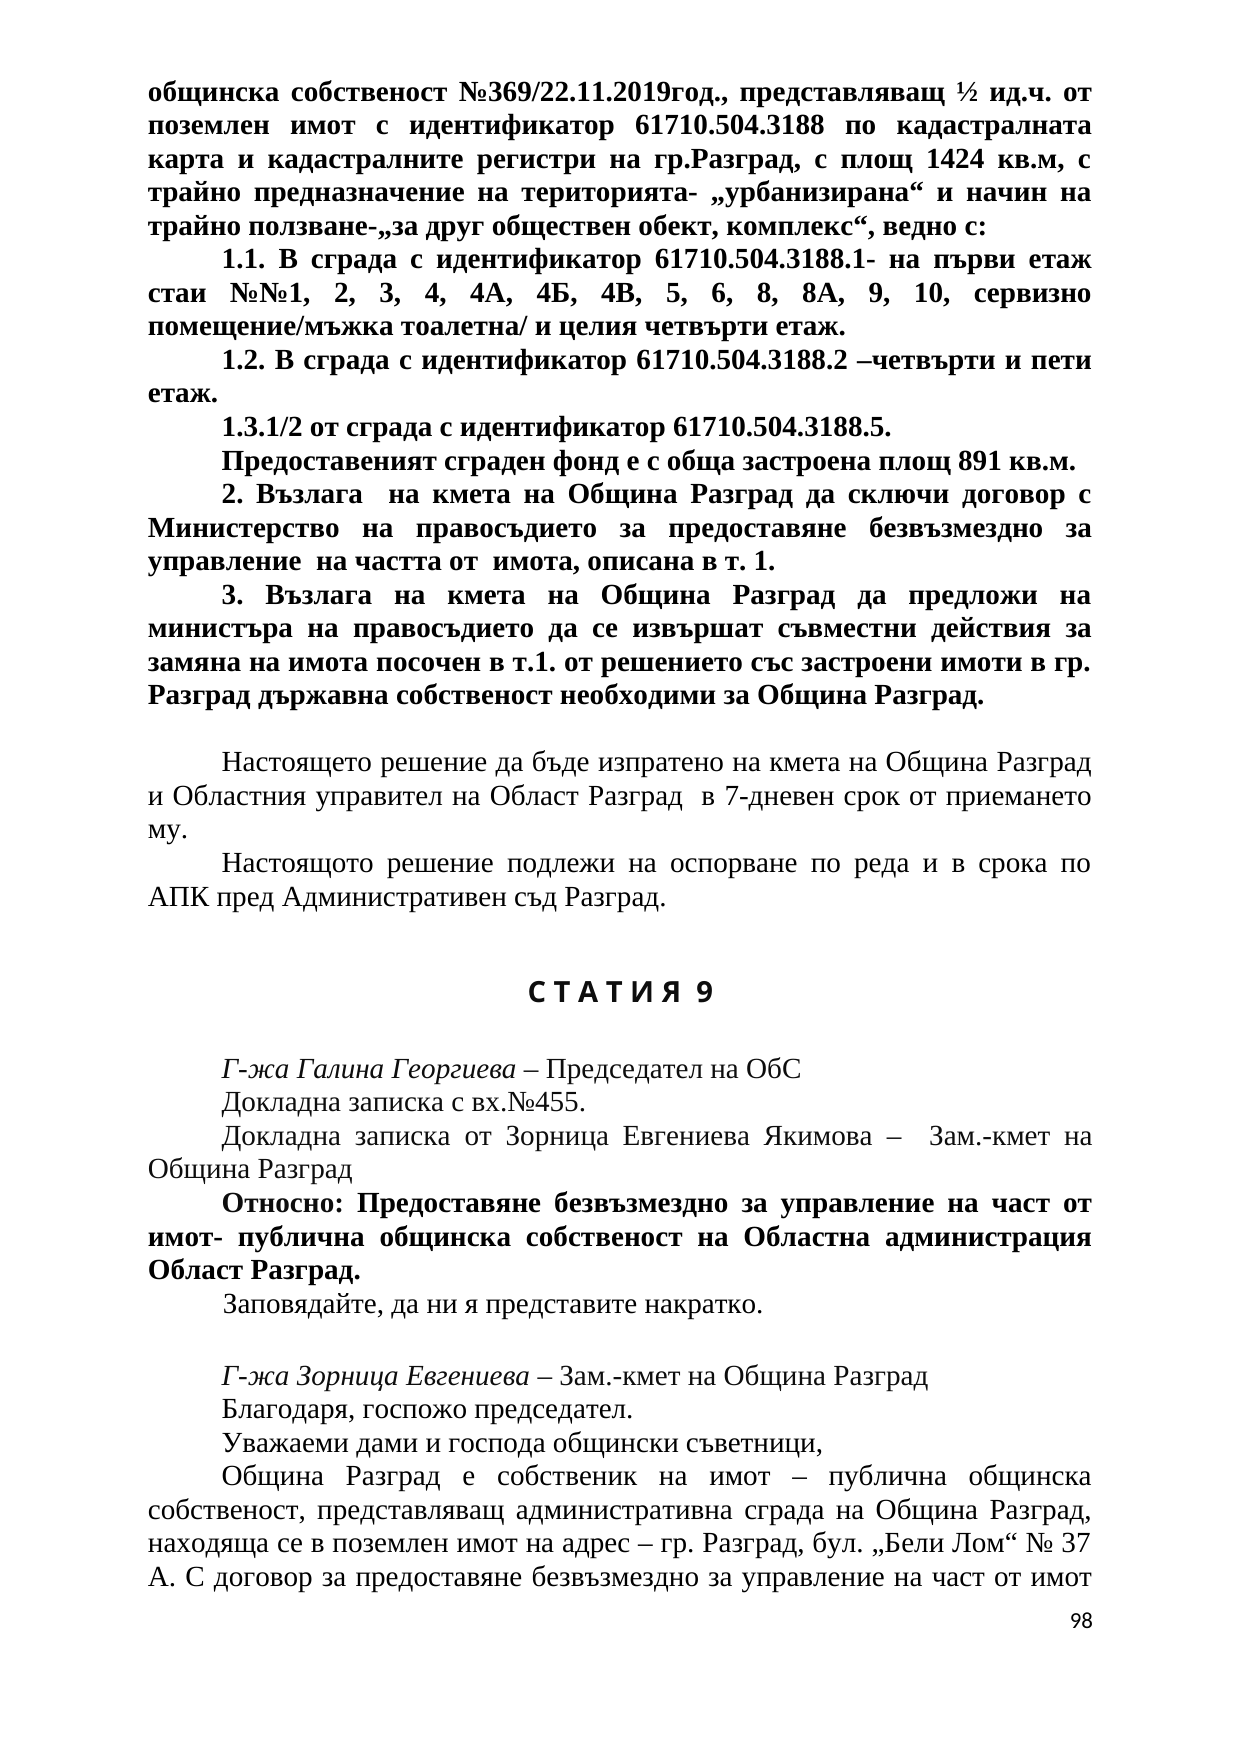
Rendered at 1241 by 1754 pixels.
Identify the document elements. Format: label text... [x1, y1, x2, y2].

list Заповядайте, да ни я представите накратко. [223, 1286, 1093, 1319]
text Настоящето решение да бъде изпратено на кмета на Община Разград и Областния управител на Област Разград в 7-дневен срок от приемането му. [148, 744, 1093, 845]
text Г-жа Галина Георгиева – Председател на ОбС [148, 1051, 1093, 1084]
text Уважаеми дами и господа общински съветници, [148, 1425, 1093, 1458]
text общинска собственост №369/22.11.2019год., представляващ ½ ид.ч. от поземлен имот с идентификатор 61710.504.3188 по кадастралната карта и кадастралните регистри на гр.Разград, с площ 1424 кв.м, с трайно предназначение на територията- „урбанизирана“ и начин на трайно ползване-„за друг обществен обект, комплекс“, ведно с: [148, 74, 1093, 241]
text Благодаря, госпожо председател. [148, 1391, 1093, 1425]
text Докладна записка от Зорница Евгениева Якимова – Зам.-кмет на Община Разград [148, 1118, 1093, 1185]
text Г-жа Зорница Евгениева – Зам.-кмет на Община Разград [148, 1358, 1093, 1391]
text 1.2. В сграда с идентификатор 61710.504.3188.2 –четвърти и пети етаж. [148, 342, 1093, 409]
text Докладна записка с вх.№455. [148, 1084, 1093, 1118]
text С Т А Т И Я 9 [148, 972, 1093, 1011]
text Относно: Предоставяне безвъзмездно за управление на част от имот- публична общинска собственост на Областна администрация Област Разград. [148, 1185, 1093, 1286]
text Предоставеният сграден фонд е с обща застроена площ 891 кв.м. [148, 443, 1093, 476]
text 3. Възлага на кмета на Община Разград да предложи на министъра на правосъдието да се извършат съвместни действия за замяна на имота посочен в т.1. от решението със застроени имоти в гр. Разград държавна собственост необходими за Община Разград. [148, 577, 1093, 711]
text Община Разград е собственик на имот – публична общинска собственост, представляващ административна сграда на Община Разград, находяща се в поземлен имот на адрес – гр. Разград, бул. „Бели Лом“ № 37 А. С договор за предоставяне безвъзмездно за управление на част от имот [148, 1458, 1093, 1593]
text 1.3.1/2 от сграда с идентификатор 61710.504.3188.5. [148, 409, 1093, 443]
text 2. Възлага на кмета на Община Разград да сключи договор с Министерство на правосъдието за предоставяне безвъзмездно за управление на частта от имота, описана в т. 1. [148, 476, 1093, 577]
text 1.1. В сграда с идентификатор 61710.504.3188.1- на първи етаж стаи №№1, 2, 3, 4, 4А, 4Б, 4В, 5, 6, 8, 8А, 9, 10, сервизно помещение/мъжка тоалетна/ и целия четвърти етаж. [148, 241, 1093, 342]
text Настоящото решение подлежи на оспорване по реда и в срока по АПК пред Административен съд Разград. [148, 845, 1093, 912]
